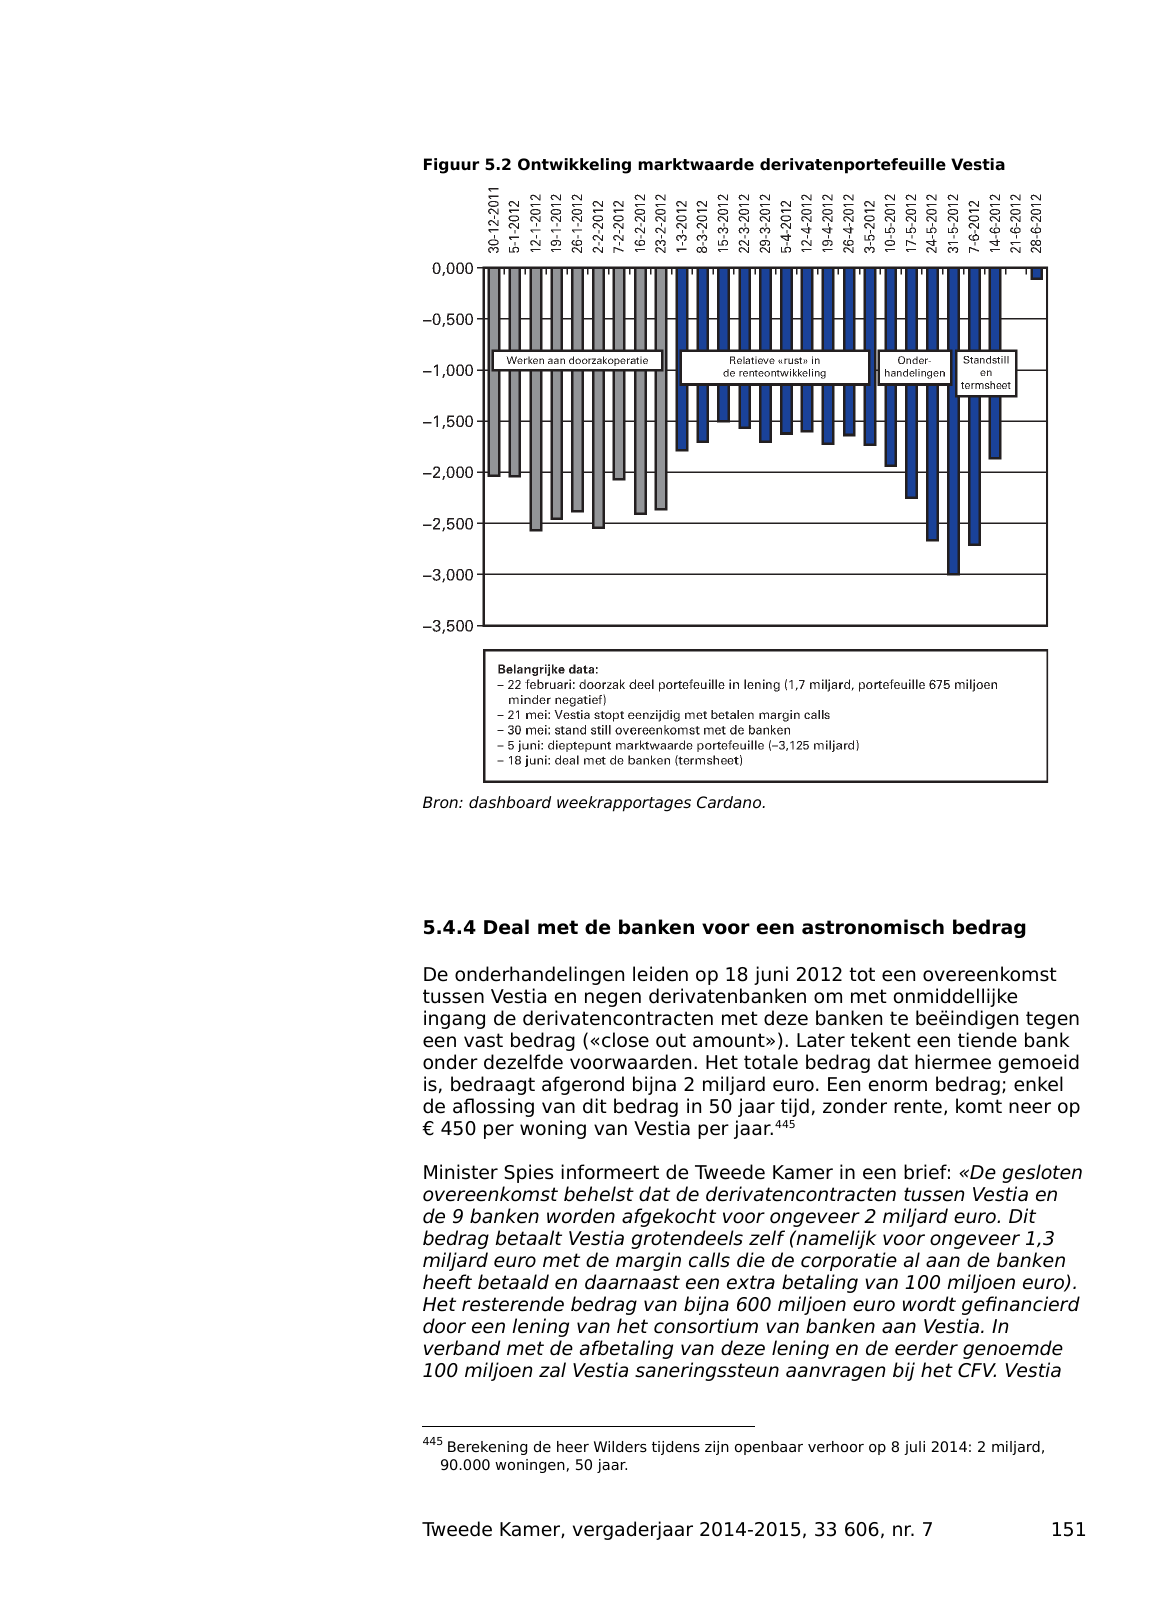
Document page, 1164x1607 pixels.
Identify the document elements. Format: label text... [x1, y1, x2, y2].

subtitle 5.4.4 Deal met de banken voor een astronomisch bedrag [422, 917, 1087, 939]
text De onderhandelingen leiden op 18 juni 2012 tot een overeenkomst tussen Vestia en negen derivatenbanken om met onmiddellijke ingang de derivatencontracten met deze banken te beëindigen tegen een vast bedrag («close out amount»). Later tekent een tiende bank onder dezelfde voorwaarden. Het totale bedrag dat hiermee gemoeid is, bedraagt afgerond bijna 2 miljard euro. Een enorm bedrag; enkel de aflossing van dit bedrag in 50 jaar tijd, zonder rente, komt neer op € 450 per woning van Vestia per jaar. [422, 964, 1087, 1140]
picture [422, 185, 1049, 783]
text Bron: dashboard weekrapportages Cardano. [422, 794, 1048, 812]
text Figuur 5.2 Ontwikkeling marktwaarde derivatenportefeuille Vestia [422, 156, 1048, 174]
text Berekening de heer Wilders tijdens zijn openbaar verhoor op 8 juli 2014: 2 miljard, 90.000 woningen, 50 jaar. [422, 1435, 1087, 1474]
text Minister Spies informeert de Tweede Kamer in een brief: «De gesloten overeenkomst behelst dat de derivatencontracten tussen Vestia en de 9 banken worden afgekocht voor ongeveer 2 miljard euro. Dit bedrag betaalt Vestia grotendeels zelf (namelijk voor ongeveer 1,3 miljard euro met de margin calls die de corporatie al aan de banken heeft betaald en daarnaast een extra betaling van 100 miljoen euro). Het resterende bedrag van bijna 600 miljoen euro wordt gefinancierd door een lening van het consortium van banken aan Vestia. In verband met de afbetaling van deze lening en de eerder genoemde 100 miljoen zal Vestia saneringssteun aanvragen bij het CFV. Vestia [422, 1162, 1087, 1382]
